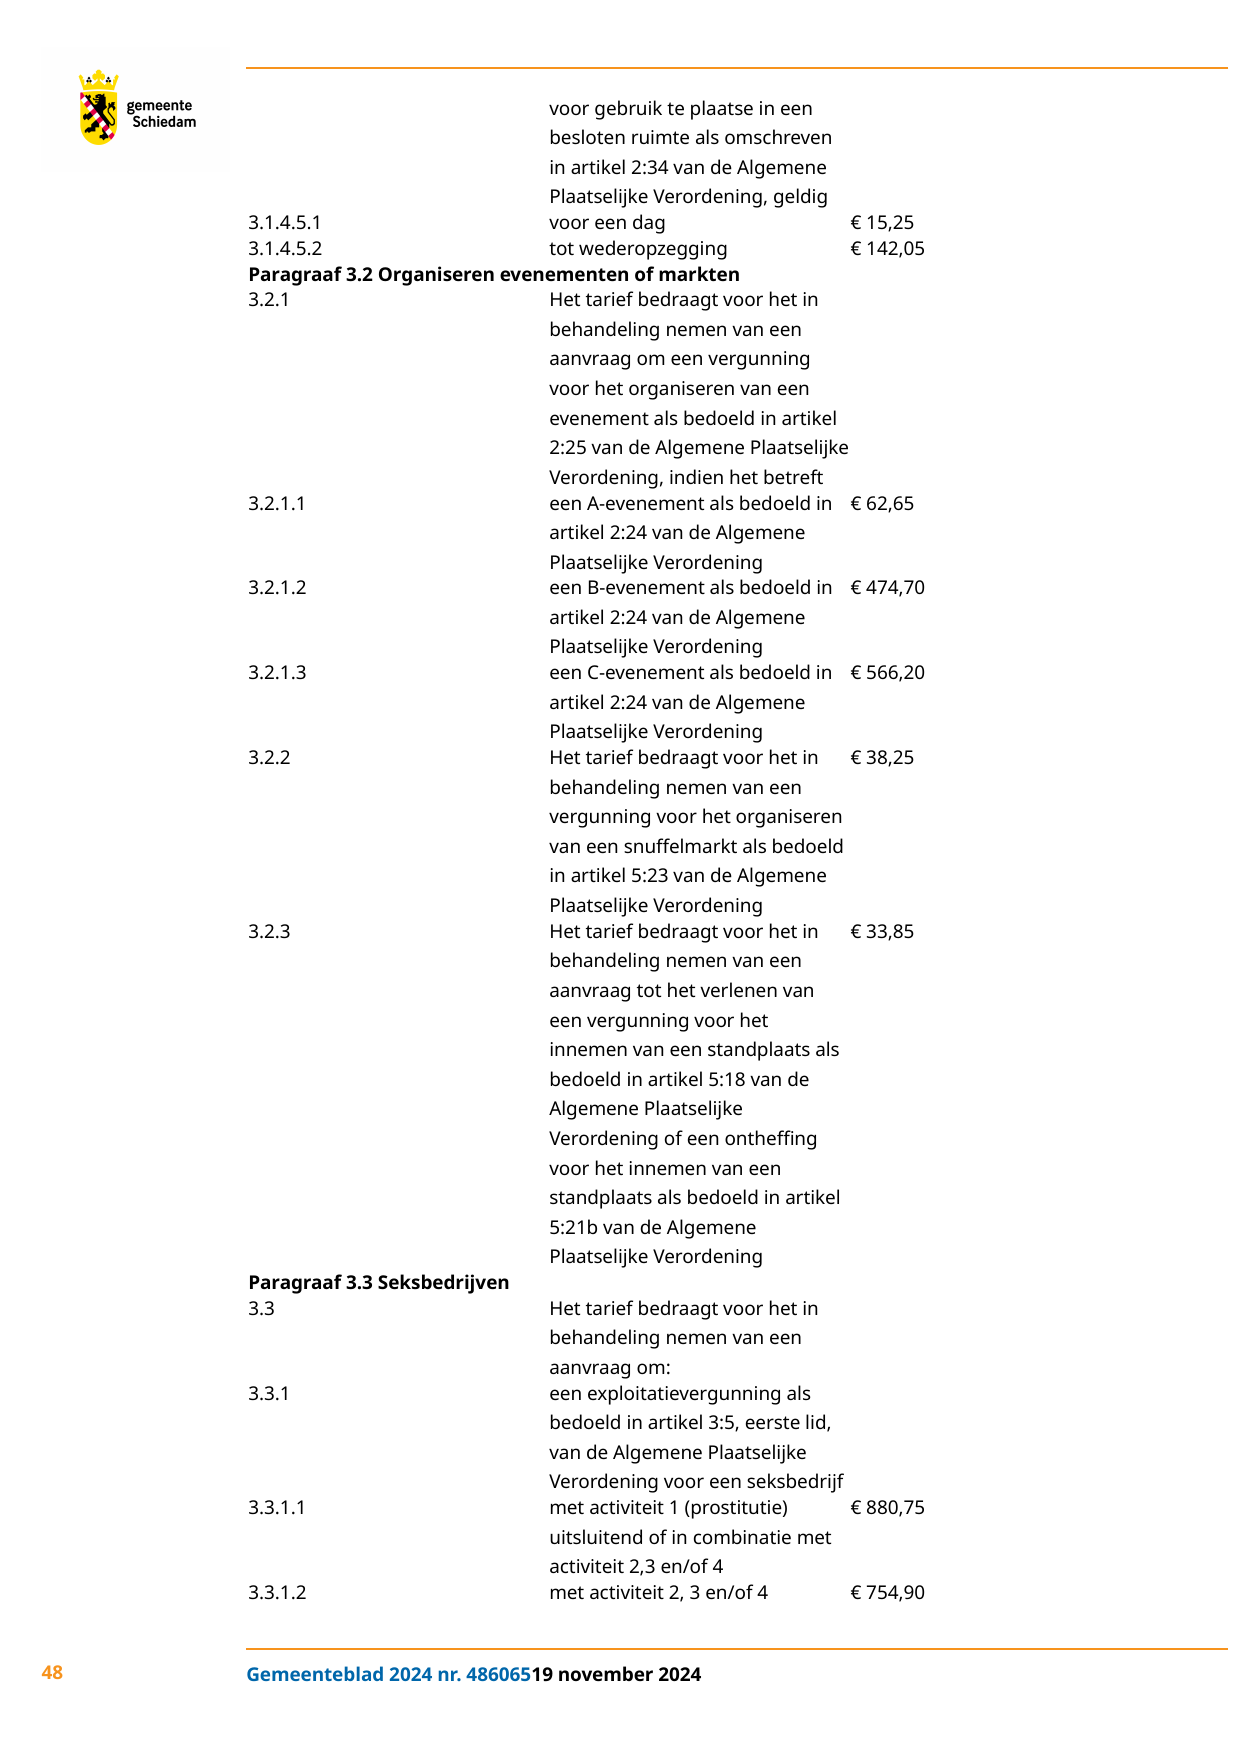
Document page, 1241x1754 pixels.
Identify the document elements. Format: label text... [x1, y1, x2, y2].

table_cell met activiteit 2, 3 en/of 4 [549, 1579, 850, 1605]
table_cell [850, 95, 1152, 209]
table_cell 3.2.1 [248, 286, 549, 490]
table_cell 3.2.3 [248, 918, 549, 1269]
table_cell een exploitatievergunning als bedoeld in artikel 3:5, eerste lid, van de Algemene Plaatselijke Verordening voor een seksbedrijf [549, 1380, 850, 1494]
table_cell 3.2.2 [248, 744, 549, 918]
table_cell € 15,25 [850, 209, 1152, 235]
table_cell met activiteit 1 (prostitutie) uitsluitend of in combinatie met activiteit 2,3 en/of 4 [549, 1494, 850, 1579]
table_cell € 880,75 [850, 1494, 1152, 1579]
table_cell een B-evenement als bedoeld in artikel 2:24 van de Algemene Plaatselijke Verordening [549, 575, 850, 659]
table_cell € 142,05 [850, 235, 1152, 261]
table_cell € 33,85 [850, 918, 1152, 1269]
table_cell een C-evenement als bedoeld in artikel 2:24 van de Algemene Plaatselijke Verordening [549, 660, 850, 744]
table_cell voor een dag [549, 209, 850, 235]
table_cell Het tarief bedraagt voor het in behandeling nemen van een aanvraag tot het verlenen van een vergunning voor het innemen van een standplaats als bedoeld in artikel 5:18 van de Algemene Plaatselijke Verordening of een ontheffing voor het innemen van een standplaats als bedoeld in artikel 5:21b van de Algemene Plaatselijke Verordening [549, 918, 850, 1269]
table_cell Paragraaf 3.2 Organiseren evenementen of markten [248, 261, 1152, 286]
table_cell € 474,70 [850, 575, 1152, 659]
table_cell Paragraaf 3.3 Seksbedrijven [248, 1269, 1152, 1295]
table_cell 3.3.1.2 [248, 1579, 549, 1605]
table_cell 3.1.4.5.1 [248, 209, 549, 235]
picture [41, 47, 231, 172]
table_cell 3.3.1 [248, 1380, 549, 1494]
table_cell € 62,65 [850, 490, 1152, 574]
table_cell € 38,25 [850, 744, 1152, 918]
table_cell Het tarief bedraagt voor het in behandeling nemen van een aanvraag om: [549, 1295, 850, 1380]
table_cell Het tarief bedraagt voor het in behandeling nemen van een vergunning voor het organiseren van een snuffelmarkt als bedoeld in artikel 5:23 van de Algemene Plaatselijke Verordening [549, 744, 850, 918]
table_cell een A-evenement als bedoeld in artikel 2:24 van de Algemene Plaatselijke Verordening [549, 490, 850, 574]
table_cell voor gebruik te plaatse in een besloten ruimte als omschreven in artikel 2:34 van de Algemene Plaatselijke Verordening, geldig [549, 95, 850, 209]
table_cell [850, 1380, 1152, 1494]
table_cell 3.2.1.2 [248, 575, 549, 659]
table_cell 3.3.1.1 [248, 1494, 549, 1579]
table_cell € 754,90 [850, 1579, 1152, 1605]
table_cell 3.2.1.3 [248, 660, 549, 744]
table_cell [850, 286, 1152, 490]
table_cell [248, 95, 549, 209]
table_cell tot wederopzegging [549, 235, 850, 261]
table_cell 3.2.1.1 [248, 490, 549, 574]
table_cell 3.1.4.5.2 [248, 235, 549, 261]
table_cell 3.3 [248, 1295, 549, 1380]
table_cell [850, 1295, 1152, 1380]
table_cell Het tarief bedraagt voor het in behandeling nemen van een aanvraag om een vergunning voor het organiseren van een evenement als bedoeld in artikel 2:25 van de Algemene Plaatselijke Verordening, indien het betreft [549, 286, 850, 490]
table_cell € 566,20 [850, 660, 1152, 744]
